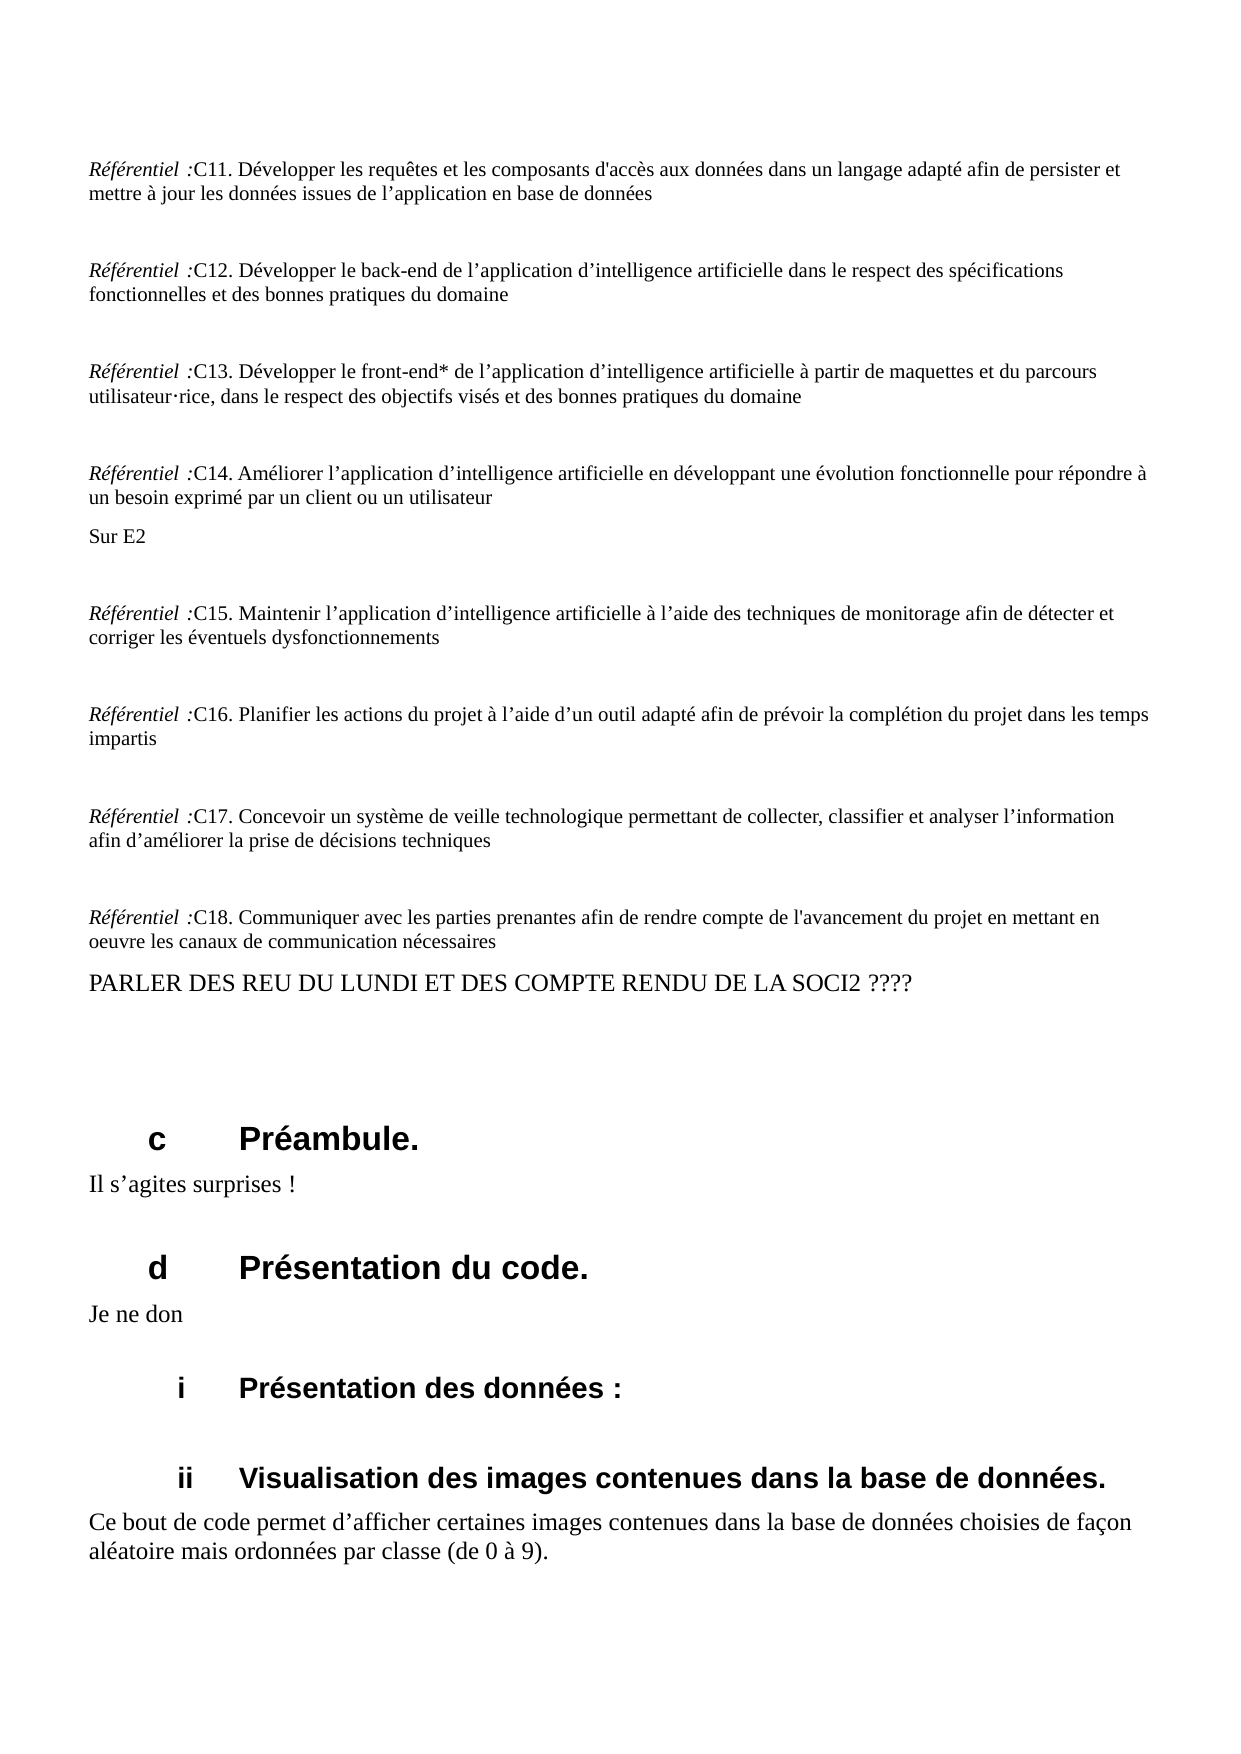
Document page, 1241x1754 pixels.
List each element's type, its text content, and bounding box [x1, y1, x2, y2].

text Référentiel :C11. Développer les requêtes et les composants d'accès aux données dans un langage adapté afin de persister et mettre à jour les données issues de l’application en base de données [88, 157, 1152, 205]
text Référentiel :C17. Concevoir un système de veille technologique permettant de collecter, classifier et analyser l’information afin d’améliorer la prise de décisions techniques [88, 803, 1152, 852]
text Référentiel :C15. Maintenir l’application d’intelligence artificielle à l’aide des techniques de monitorage afin de détecter et corriger les éventuels dysfonctionnements [88, 601, 1152, 649]
subtitle Préambule. [88, 1118, 1152, 1157]
subtitle Présentation du code. [88, 1248, 1152, 1287]
text Référentiel :C13. Développer le front-end* de l’application d’intelligence artificielle à partir de maquettes et du parcours utilisateur⋅rice, dans le respect des objectifs visés et des bonnes pratiques du domaine [88, 359, 1152, 408]
text Il s’agites surprises ! [88, 1169, 1152, 1198]
text Référentiel :C16. Planifier les actions du projet à l’aide d’un outil adapté afin de prévoir la complétion du projet dans les temps impartis [88, 702, 1152, 750]
subtitle Visualisation des images contenues dans la base de données. [88, 1461, 1152, 1494]
text Sur E2 [88, 523, 1152, 548]
text Référentiel :C18. Communiquer avec les parties prenantes afin de rendre compte de l'avancement du projet en mettant en oeuvre les canaux de communication nécessaires [88, 905, 1152, 953]
text Ce bout de code permet d’afficher certaines images contenues dans la base de données choisies de façon aléatoire mais ordonnées par classe (de 0 à 9). [88, 1507, 1152, 1564]
subtitle Présentation des données : [88, 1371, 1152, 1405]
text Référentiel :C12. Développer le back-end de l’application d’intelligence artificielle dans le respect des spécifications fonctionnelles et des bonnes pratiques du domaine [88, 258, 1152, 306]
text PARLER DES REU DU LUNDI ET DES COMPTE RENDU DE LA SOCI2 ???? [88, 968, 1152, 996]
text Référentiel :C14. Améliorer l’application d’intelligence artificielle en développant une évolution fonctionnelle pour répondre à un besoin exprimé par un client ou un utilisateur [88, 461, 1152, 509]
text Je ne don [88, 1299, 1152, 1328]
